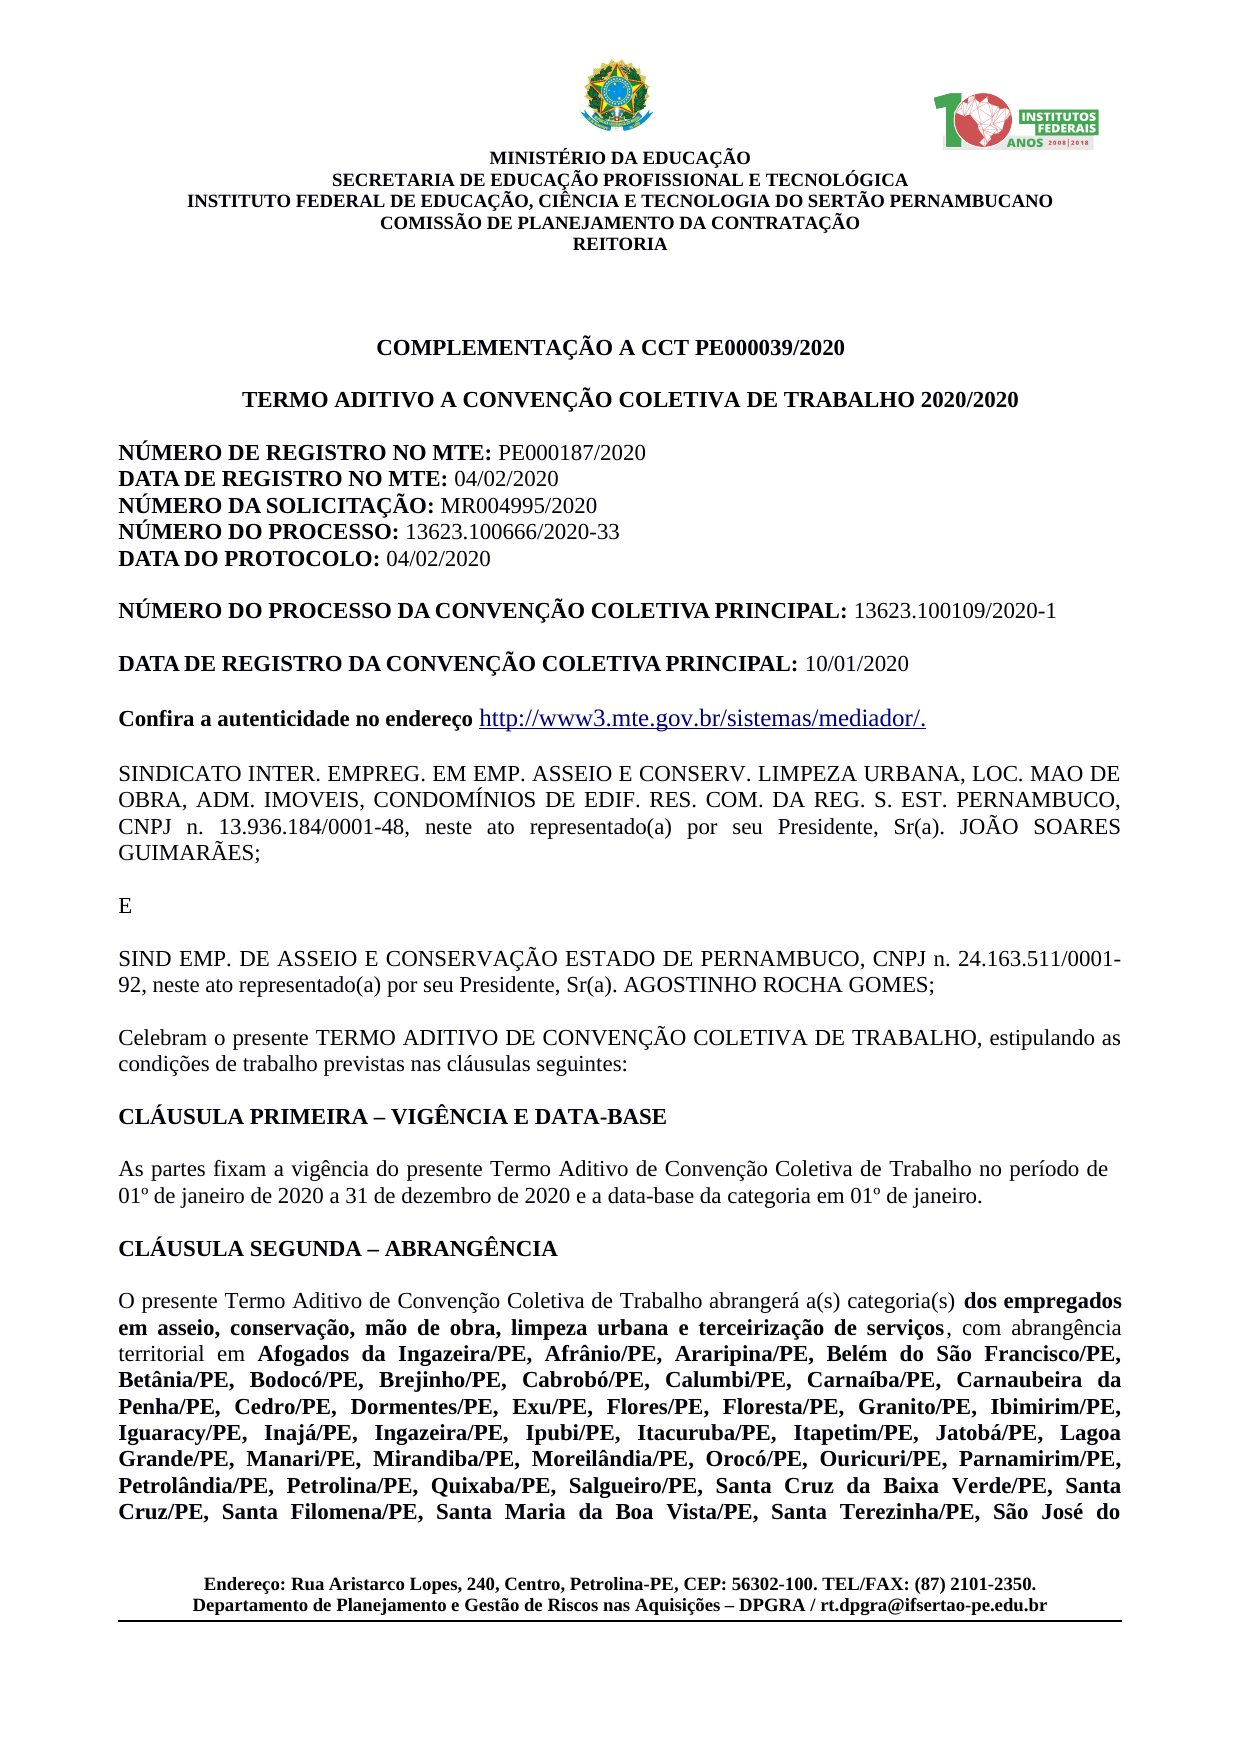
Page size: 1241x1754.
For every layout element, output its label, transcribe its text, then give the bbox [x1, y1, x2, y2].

text CLÁUSULA SEGUNDA – ABRANGÊNCIA [118, 1234, 1122, 1261]
text NÚMERO DE REGISTRO NO MTE: PE000187/2020 [118, 439, 1110, 466]
text SIND EMP. DE ASSEIO E CONSERVAÇÃO ESTADO DE PERNAMBUCO, CNPJ n. 24.163.511/0001-92, neste ato representado(a) por seu Presidente, Sr(a). AGOSTINHO ROCHA GOMES; [118, 945, 1122, 997]
text NÚMERO DO PROCESSO: 13623.100666/2020-33 [118, 518, 1110, 544]
text Confira a autenticidade no endereço http://www3.mte.gov.br/sistemas/mediador/. [118, 703, 1122, 731]
text CLÁUSULA PRIMEIRA – VIGÊNCIA E DATA-BASE [118, 1103, 1122, 1129]
text TERMO ADITIVO A CONVENÇÃO COLETIVA DE TRABALHO 2020/2020 [158, 386, 1103, 413]
text As partes fixam a vigência do presente Termo Aditivo de Convenção Coletiva de Trabalho no período de 01º de janeiro de 2020 a 31 de dezembro de 2020 e a data-base da categoria em 01º de janeiro. [118, 1156, 1110, 1208]
picture [579, 58, 654, 132]
text NÚMERO DA SOLICITAÇÃO: MR004995/2020 [118, 492, 1110, 518]
text E [118, 892, 1122, 918]
text DATA DE REGISTRO DA CONVENÇÃO COLETIVA PRINCIPAL: 10/01/2020 [118, 650, 1110, 676]
picture [933, 93, 1099, 150]
text NÚMERO DO PROCESSO DA CONVENÇÃO COLETIVA PRINCIPAL: 13623.100109/2020-1 [118, 597, 1122, 624]
text DATA DE REGISTRO NO MTE: 04/02/2020 [118, 466, 1110, 492]
text COMPLEMENTAÇÃO A CCT PE000039/2020 [118, 334, 1103, 360]
text SINDICATO INTER. EMPREG. EM EMP. ASSEIO E CONSERV. LIMPEZA URBANA, LOC. MAO DE OBRA, ADM. IMOVEIS, CONDOMÍNIOS DE EDIF. RES. COM. DA REG. S. EST. PERNAMBUCO, CNPJ n. 13.936.184/0001-48, neste ato representado(a) por seu Presidente, Sr(a). JOÃO SOARES GUIMARÃES; [118, 760, 1122, 866]
text Celebram o presente TERMO ADITIVO DE CONVENÇÃO COLETIVA DE TRABALHO, estipulando as condições de trabalho previstas nas cláusulas seguintes: [118, 1024, 1122, 1076]
text O presente Termo Aditivo de Convenção Coletiva de Trabalho abrangerá a(s) categoria(s) dos empregados em asseio, conservação, mão de obra, limpeza urbana e terceirização de serviços, com abrangência territorial em Afogados da Ingazeira/PE, Afrânio/PE, Araripina/PE, Belém do São Francisco/PE, Betânia/PE, Bodocó/PE, Brejinho/PE, Cabrobó/PE, Calumbi/PE, Carnaíba/PE, Carnaubeira da Penha/PE, Cedro/PE, Dormentes/PE, Exu/PE, Flores/PE, Floresta/PE, Granito/PE, Ibimirim/PE, Iguaracy/PE, Inajá/PE, Ingazeira/PE, Ipubi/PE, Itacuruba/PE, Itapetim/PE, Jatobá/PE, Lagoa Grande/PE, Manari/PE, Mirandiba/PE, Moreilândia/PE, Orocó/PE, Ouricuri/PE, Parnamirim/PE, Petrolândia/PE, Petrolina/PE, Quixaba/PE, Salgueiro/PE, Santa Cruz da Baixa Verde/PE, Santa Cruz/PE, Santa Filomena/PE, Santa Maria da Boa Vista/PE, Santa Terezinha/PE, São José do [118, 1287, 1122, 1524]
text DATA DO PROTOCOLO: 04/02/2020 [118, 544, 1110, 571]
